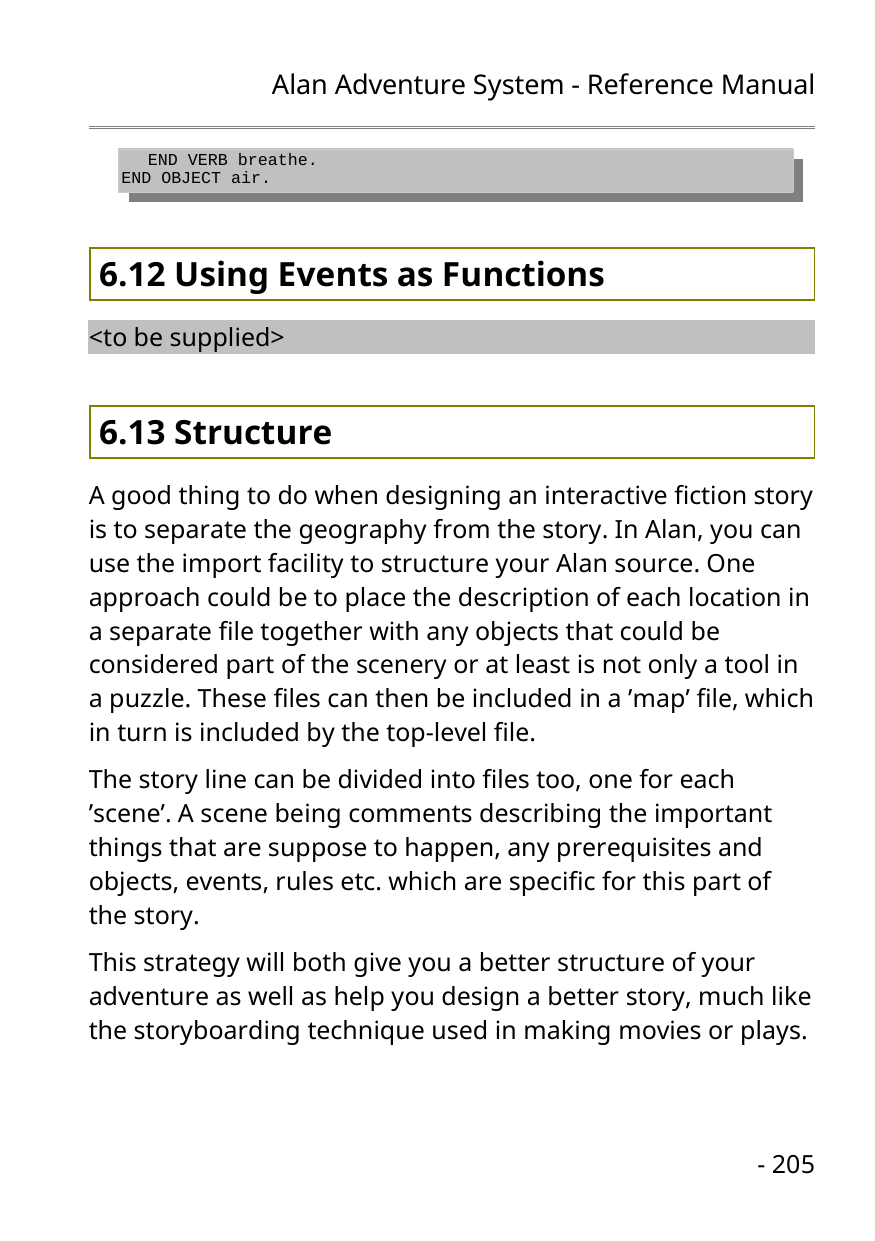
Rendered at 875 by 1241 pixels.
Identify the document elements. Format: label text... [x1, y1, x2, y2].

subtitle Structure [91, 407, 814, 457]
text The story line can be divided into files too, one for each ’scene’. A scene be­ing comments describing the important things that are suppose to happen, any prerequisites and objects, events, rules etc. which are specific for this part of the story. [88, 762, 815, 932]
text This strategy will both give you a better structure of your adventure as well as help you design a better story, much like the storyboarding technique used in making movies or plays. [88, 945, 815, 1047]
subtitle Using Events as Functions [91, 249, 814, 299]
text A good thing to do when designing an interactive fiction story is to separate the geography from the story. In Alan, you can use the import facility to struc­ture your Alan source. One approach could be to place the description of each location in a separate file together with any objects that could be considered part of the scenery or at least is not only a tool in a puzzle. These files can then be included in a ’map’ file, which in turn is included by the top-level file. [88, 478, 815, 749]
text END VERB breathe. END OBJECT air. [119, 150, 793, 192]
text <to be supplied> [88, 320, 815, 354]
